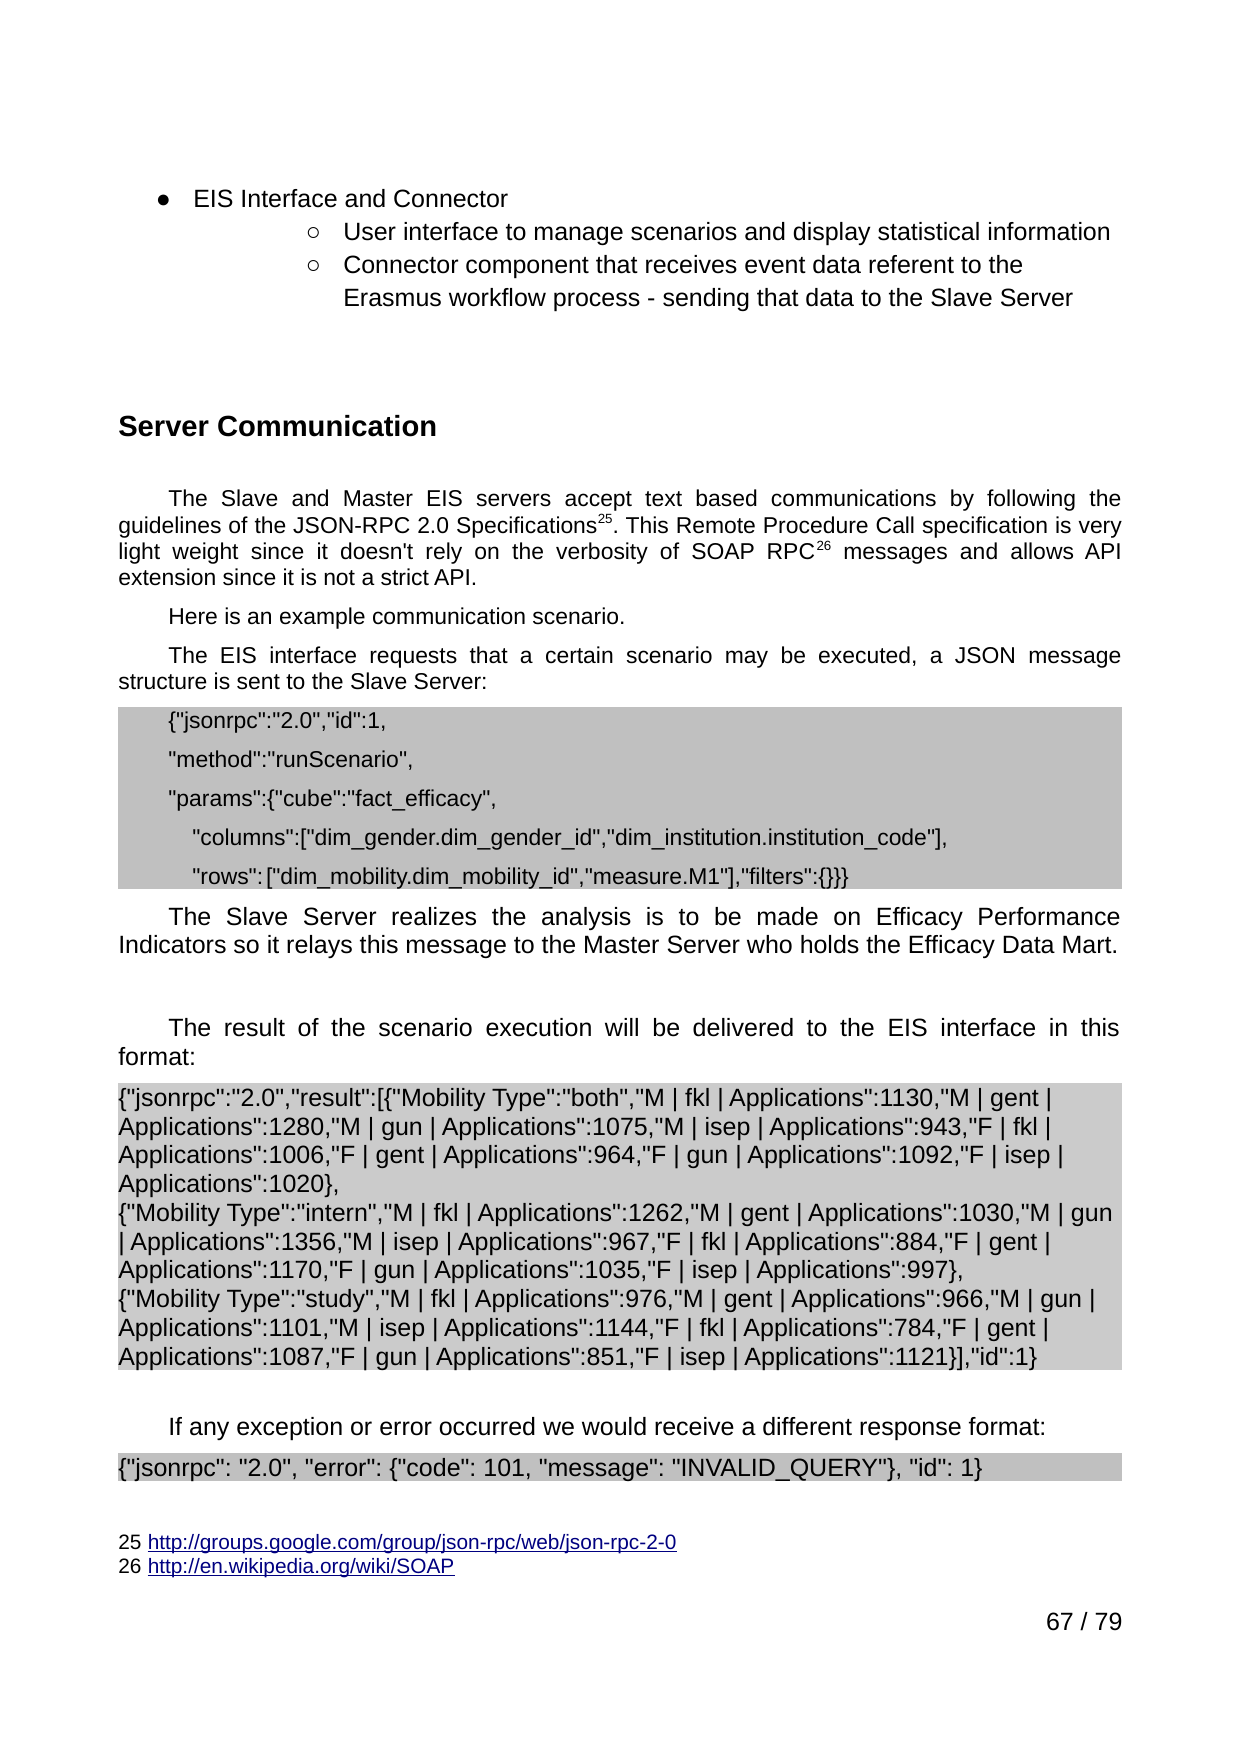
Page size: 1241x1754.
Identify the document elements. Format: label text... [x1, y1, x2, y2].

text The EIS interface requests that a certain scenario may be executed, a JSON message structure is sent to the Slave Server: [118, 642, 1122, 695]
list EIS Interface and Connector [193, 184, 1122, 213]
text {"Mobility Type":"study","M | fkl | Applications":976,"M | gent | Applications":966,"M | gun | Applications":1101,"M | isep | Applications":1144,"F | fkl | Applications":784,"F | gent | Applications":1087,"F | gun | Applications":851,"F | isep | Applications":1121}],"id":1} [118, 1284, 1122, 1370]
text http://en.wikipedia.org/wiki/SOAP [118, 1554, 1122, 1578]
text {"Mobility Type":"intern","M | fkl | Applications":1262,"M | gent | Applications":1030,"M | gun | Applications":1356,"M | isep | Applications":967,"F | fkl | Applications":884,"F | gent | Applications":1170,"F | gun | Applications":1035,"F | isep | Applications":997}, [118, 1198, 1122, 1284]
text Here is an example communication scenario. [118, 603, 1122, 629]
subtitle Server Communication [118, 409, 1122, 442]
text "method":"runScenario", [118, 746, 1122, 772]
text The Slave and Master EIS servers accept text based communications by following the guidelines of the JSON-RPC 2.0 Specifications. This Remote Procedure Call specification is very light weight since it doesn't rely on the verbosity of SOAP RPC messages and allows API extension since it is not a strict API. [118, 485, 1122, 591]
text "params":{"cube":"fact_efficacy", [118, 785, 1122, 811]
text If any exception or error occurred we would receive a different response format: [118, 1411, 1122, 1440]
text "columns":["dim_gender.dim_gender_id","dim_institution.institution_code"], [118, 824, 1122, 850]
text {"jsonrpc":"2.0","result":[{"Mobility Type":"both","M | fkl | Applications":1130,"M | gent | Applications":1280,"M | gun | Applications":1075,"M | isep | Applications":943,"F | fkl | Applications":1006,"F | gent | Applications":964,"F | gun | Applications":1092,"F | isep | Applications":1020}, [118, 1083, 1122, 1198]
list Connector component that receives event data referent to the Erasmus workflow process - sending that data to the Slave Server [306, 250, 1122, 312]
text http://groups.google.com/group/json-rpc/web/json-rpc-2-0 [118, 1530, 1122, 1554]
text The Slave Server realizes the analysis is to be made on Efficacy Performance Indicators so it relays this message to the Master Server who holds the Efficacy Data Mart. [118, 901, 1122, 959]
text "rows": ["dim_mobility.dim_mobility_id","measure.M1"],"filters":{}}} [118, 863, 1122, 889]
text {"jsonrpc":"2.0","id":1, [118, 707, 1122, 733]
text {"jsonrpc": "2.0", "error": {"code": 101, "message": "INVALID_QUERY"}, "id": 1} [118, 1453, 1122, 1481]
text The result of the scenario execution will be delivered to the EIS interface in this format: [118, 1013, 1122, 1070]
list User interface to manage scenarios and display statistical information [306, 217, 1122, 246]
